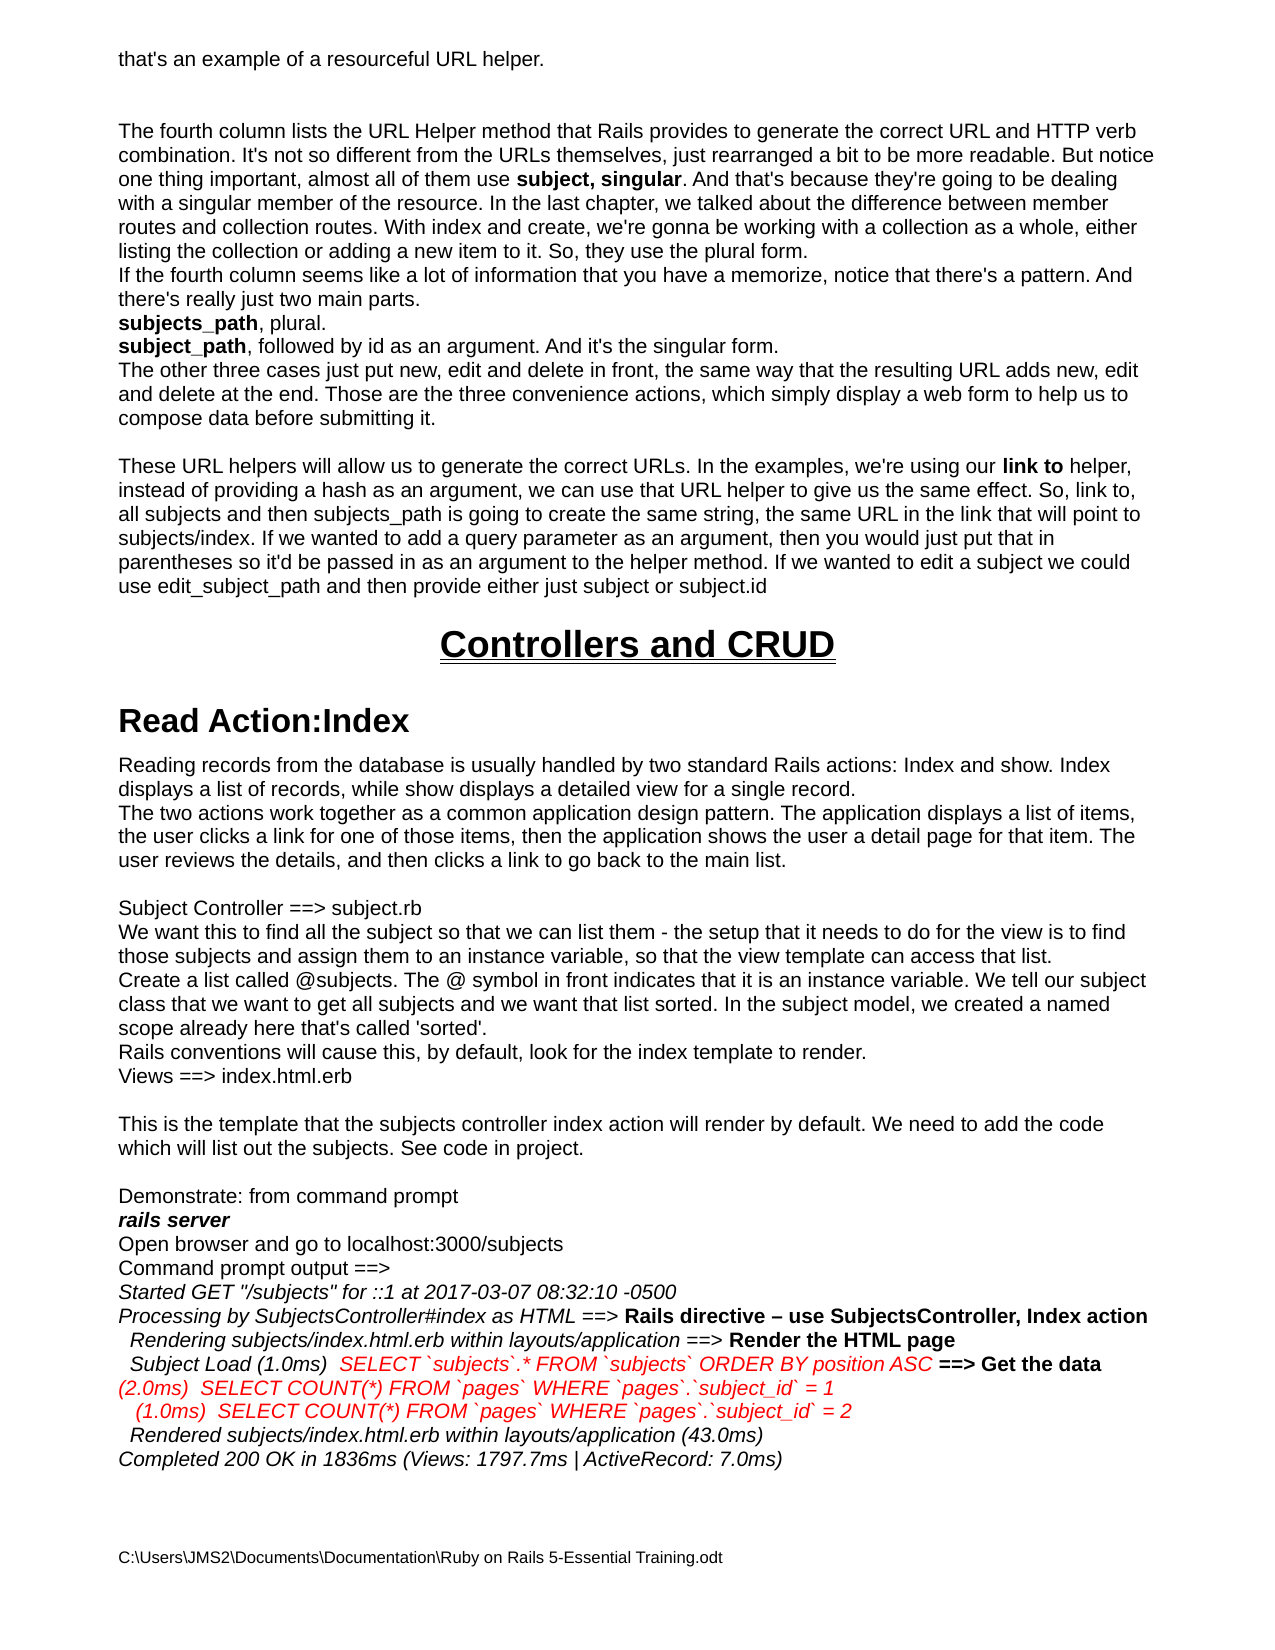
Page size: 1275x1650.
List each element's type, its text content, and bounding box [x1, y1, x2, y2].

text Open browser and go to localhost:3000/subjects [118, 1232, 1157, 1256]
text The two actions work together as a common application design pattern. The application displays a list of items, the user clicks a link for one of those items, then the application shows the user a detail page for that item. The user reviews the details, and then clicks a link to go back to the main list. [118, 800, 1157, 872]
text The other three cases just put new, edit and delete in front, the same way that the resulting URL adds new, edit and delete at the end. Those are the three convenience actions, which simply display a web form to help us to compose data before submitting it. [118, 358, 1157, 430]
text Rendering subjects/index.html.erb within layouts/application ==> Render the HTML page [118, 1327, 1157, 1351]
text Processing by SubjectsController#index as HTML ==> Rails directive – use SubjectsController, Index action [118, 1303, 1157, 1327]
text If the fourth column seems like a lot of information that you have a memorize, notice that there's a pattern. And there's really just two main parts. [118, 262, 1157, 310]
text (1.0ms) SELECT COUNT(*) FROM `pages` WHERE `pages`.`subject_id` = 2 [118, 1399, 1157, 1423]
subtitle Read Action:Index [118, 701, 1157, 740]
text This is the template that the subjects controller index action will render by default. We need to add the code which will list out the subjects. See code in project. [118, 1112, 1157, 1160]
text Started GET "/subjects" for ::1 at 2017-03-07 08:32:10 -0500 [118, 1279, 1157, 1303]
text subjects_path, plural. [118, 310, 1157, 334]
text subject_path, followed by id as an argument. And it's the singular form. [118, 334, 1157, 358]
subtitle Controllers and CRUD [118, 622, 1157, 665]
text Create a list called @subjects. The @ symbol in front indicates that it is an instance variable. We tell our subject class that we want to get all subjects and we want that list sorted. In the subject model, we created a named scope already here that's called 'sorted'. [118, 968, 1157, 1040]
text Views ==> index.html.erb [118, 1064, 1157, 1088]
text Rails conventions will cause this, by default, look for the index template to render. [118, 1040, 1157, 1064]
text Rendered subjects/index.html.erb within layouts/application (43.0ms) [118, 1423, 1157, 1447]
text Demonstrate: from command prompt [118, 1184, 1157, 1208]
text Completed 200 OK in 1836ms (Views: 1797.7ms | ActiveRecord: 7.0ms) [118, 1447, 1157, 1471]
text that's an example of a resourceful URL helper. [118, 47, 1157, 71]
text Subject Load (1.0ms) SELECT `subjects`.* FROM `subjects` ORDER BY position ASC ==> Get the data (2.0ms) SELECT COUNT(*) FROM `pages` WHERE `pages`.`subject_id` = 1 [118, 1351, 1157, 1399]
text The fourth column lists the URL Helper method that Rails provides to generate the correct URL and HTTP verb combination. It's not so different from the URLs themselves, just rearranged a bit to be more readable. But notice one thing important, almost all of them use subject, singular. And that's because they're going to be dealing with a singular member of the resource. In the last chapter, we talked about the difference between member routes and collection routes. With index and create, we're gonna be working with a collection as a whole, either listing the collection or adding a new item to it. So, they use the plural form. [118, 119, 1157, 262]
text Command prompt output ==> [118, 1256, 1157, 1279]
text These URL helpers will allow us to generate the correct URLs. In the examples, we're using our link to helper, instead of providing a hash as an argument, we can use that URL helper to give us the same effect. So, link to, all subjects and then subjects_path is going to create the same string, the same URL in the link that will point to subjects/index. If we wanted to add a query parameter as an argument, then you would just put that in parentheses so it'd be passed in as an argument to the helper method. If we wanted to edit a subject we could use edit_subject_path and then provide either just subject or subject.id [118, 454, 1157, 598]
text Subject Controller ==> subject.rb [118, 896, 1157, 920]
text Reading records from the database is usually handled by two standard Rails actions: Index and show. Index displays a list of records, while show displays a detailed view for a single record. [118, 752, 1157, 800]
text rails server [118, 1208, 1157, 1232]
text We want this to find all the subject so that we can list them - the setup that it needs to do for the view is to find those subjects and assign them to an instance variable, so that the view template can access that list. [118, 920, 1157, 968]
